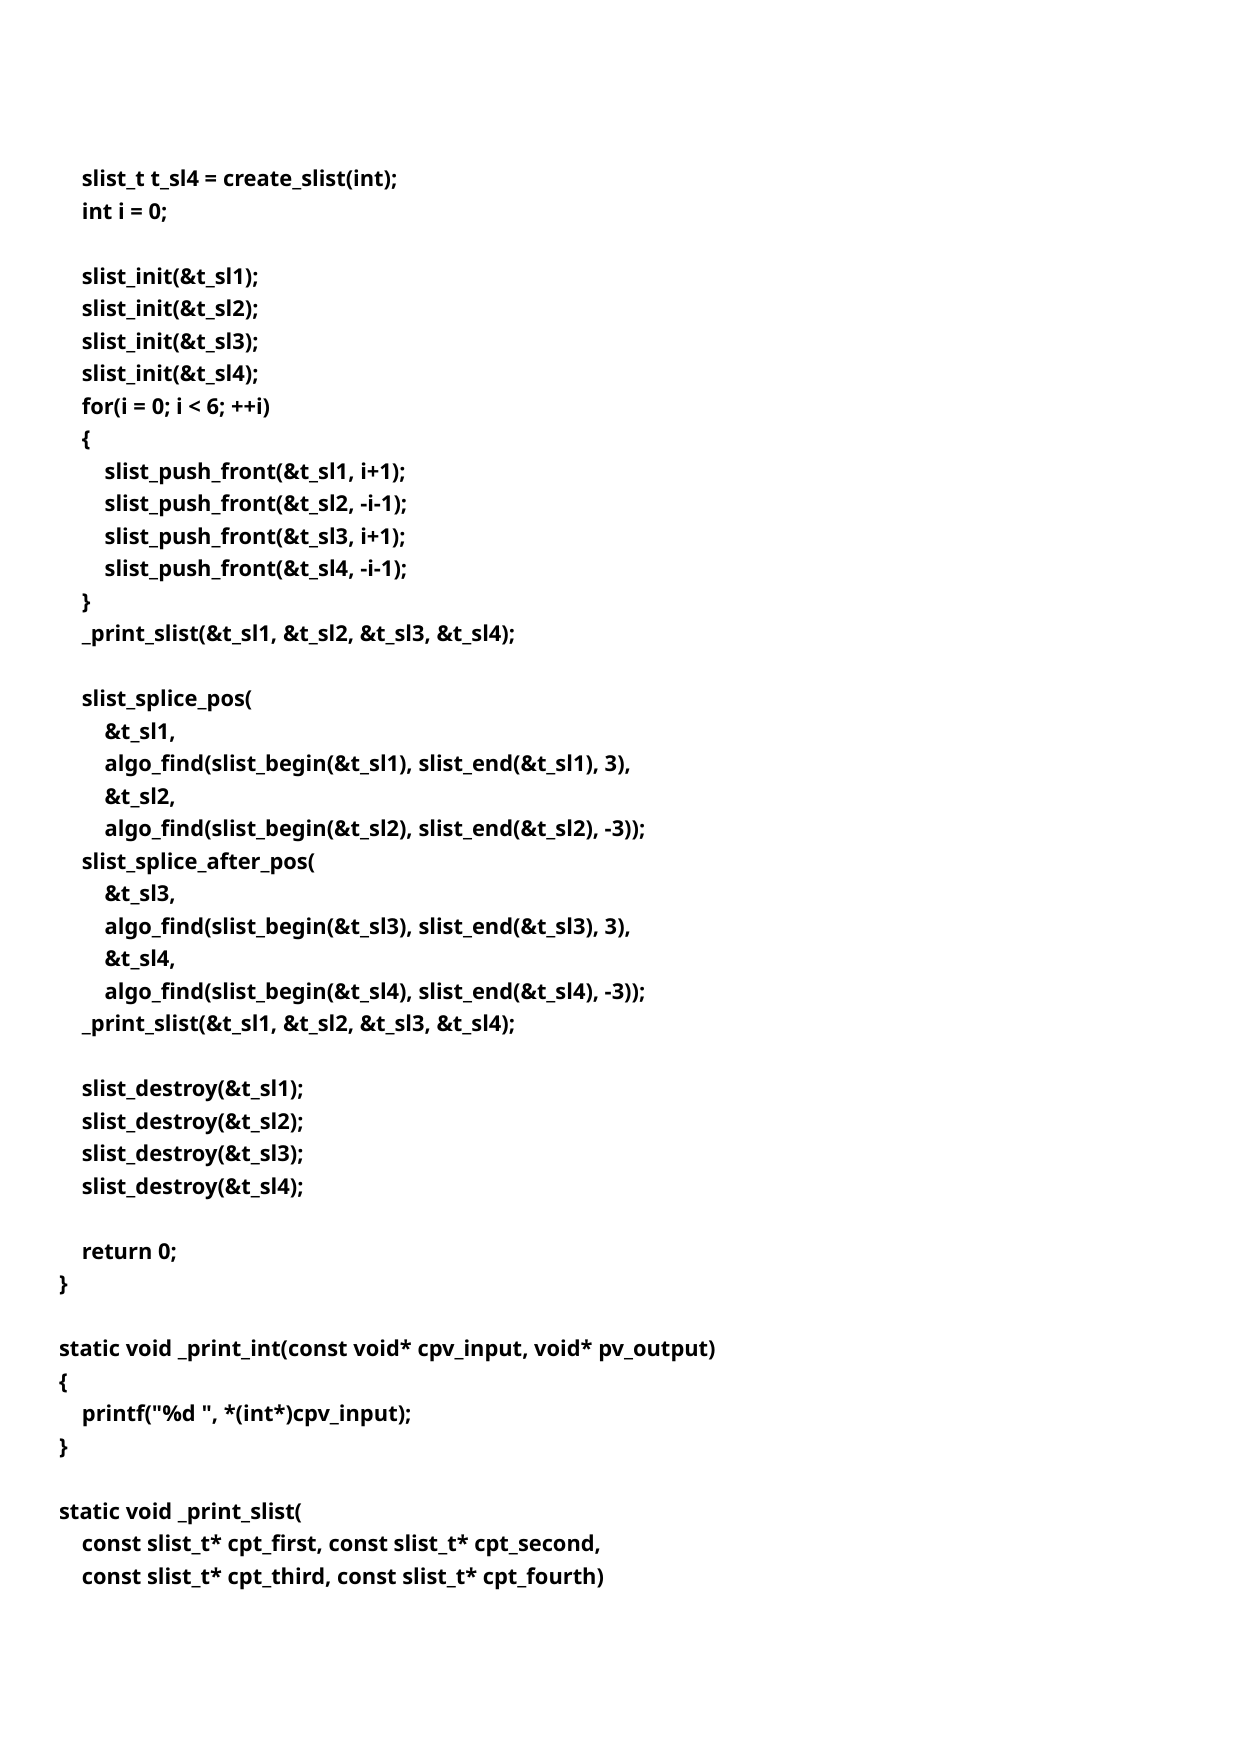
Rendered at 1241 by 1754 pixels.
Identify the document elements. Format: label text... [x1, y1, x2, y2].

text static void _print_slist( [59, 1494, 1181, 1527]
text slist_init(&t_sl3); [59, 324, 1181, 357]
text slist_push_front(&t_sl2, -i-1); [59, 487, 1181, 519]
text slist_push_front(&t_sl4, -i-1); [59, 552, 1181, 584]
text slist_splice_pos( [59, 682, 1181, 714]
text } [59, 584, 1181, 617]
text { [59, 422, 1181, 454]
text &t_sl2, [59, 779, 1181, 812]
text &t_sl1, [59, 714, 1181, 747]
text slist_destroy(&t_sl1); [59, 1072, 1181, 1104]
text slist_init(&t_sl4); [59, 357, 1181, 389]
text } [59, 1429, 1181, 1462]
text algo_find(slist_begin(&t_sl2), slist_end(&t_sl2), -3)); [59, 812, 1181, 844]
text slist_destroy(&t_sl4); [59, 1169, 1181, 1202]
text algo_find(slist_begin(&t_sl3), slist_end(&t_sl3), 3), [59, 909, 1181, 942]
text &t_sl4, [59, 942, 1181, 974]
text for(i = 0; i < 6; ++i) [59, 389, 1181, 422]
text algo_find(slist_begin(&t_sl4), slist_end(&t_sl4), -3)); [59, 974, 1181, 1007]
text } [59, 1267, 1181, 1299]
text _print_slist(&t_sl1, &t_sl2, &t_sl3, &t_sl4); [59, 617, 1181, 649]
text slist_push_front(&t_sl1, i+1); [59, 454, 1181, 487]
text const slist_t* cpt_third, const slist_t* cpt_fourth) [59, 1559, 1181, 1592]
text slist_destroy(&t_sl3); [59, 1137, 1181, 1169]
text const slist_t* cpt_first, const slist_t* cpt_second, [59, 1527, 1181, 1559]
text return 0; [59, 1234, 1181, 1267]
text int i = 0; [59, 194, 1181, 227]
text printf("%d ", *(int*)cpv_input); [59, 1397, 1181, 1429]
text slist_init(&t_sl1); [59, 259, 1181, 292]
text algo_find(slist_begin(&t_sl1), slist_end(&t_sl1), 3), [59, 747, 1181, 779]
text slist_destroy(&t_sl2); [59, 1104, 1181, 1137]
text static void _print_int(const void* cpv_input, void* pv_output) [59, 1332, 1181, 1364]
text slist_t t_sl4 = create_slist(int); [59, 162, 1181, 194]
text slist_init(&t_sl2); [59, 292, 1181, 324]
text _print_slist(&t_sl1, &t_sl2, &t_sl3, &t_sl4); [59, 1007, 1181, 1039]
text slist_splice_after_pos( [59, 844, 1181, 877]
text { [59, 1364, 1181, 1397]
text &t_sl3, [59, 877, 1181, 909]
text slist_push_front(&t_sl3, i+1); [59, 519, 1181, 552]
